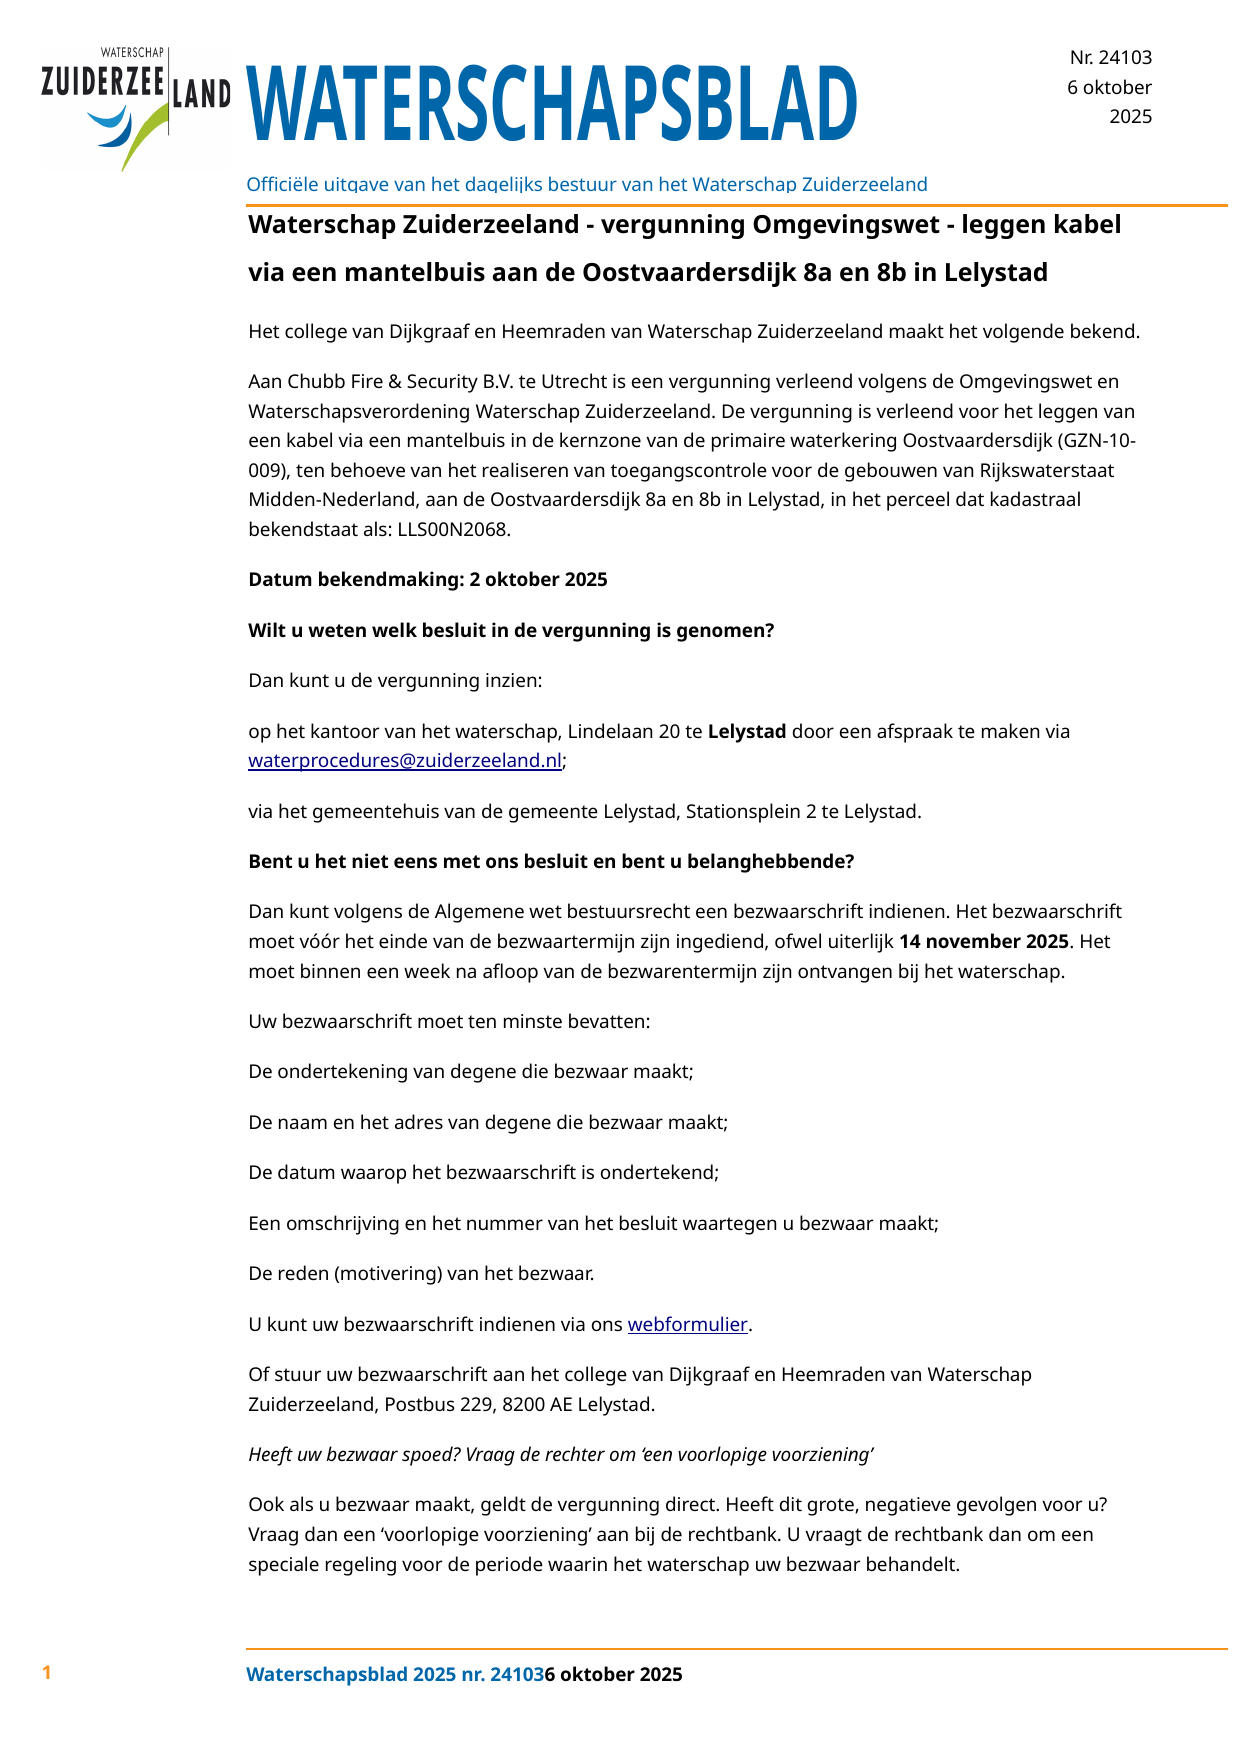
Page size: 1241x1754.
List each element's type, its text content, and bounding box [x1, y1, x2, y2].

text via het gemeentehuis van de gemeente Lelystad, Stationsplein 2 te Lelystad. [248, 798, 1152, 824]
text Aan Chubb Fire & Security B.V. te Utrecht is een vergunning verleend volgens de Omgevingswet en Waterschapsverordening Waterschap Zuiderzeeland. De vergunning is verleend voor het leggen van een kabel via een mantelbuis in de kernzone van de primaire waterkering Oostvaardersdijk (GZN-10-009), ten behoeve van het realiseren van toegangscontrole voor de gebouwen van Rijkswaterstaat Midden-Nederland, aan de Oostvaardersdijk 8a en 8b in Lelystad, in het perceel dat kadastraal bekendstaat als: LLS00N2068. [248, 368, 1152, 542]
text Een omschrijving en het nummer van het besluit waartegen u bezwaar maakt; [248, 1210, 1152, 1236]
text Heeft uw bezwaar spoed? Vraag de rechter om ‘een voorlopige voorziening’ [248, 1441, 1152, 1467]
text De datum waarop het bezwaarschrift is ondertekend; [248, 1159, 1152, 1185]
text U kunt uw bezwaarschrift indienen via ons webformulier. [248, 1311, 1152, 1337]
picture [41, 47, 231, 172]
text De naam en het adres van degene die bezwaar maakt; [248, 1109, 1152, 1135]
text Het college van Dijkgraaf en Heemraden van Waterschap Zuiderzeeland maakt het volgende bekend. [248, 318, 1152, 344]
text Uw bezwaarschrift moet ten minste bevatten: [248, 1008, 1152, 1034]
text op het kantoor van het waterschap, Lindelaan 20 te Lelystad door een afspraak te maken via waterprocedures@zuiderzeeland.nl; [248, 718, 1152, 773]
text Bent u het niet eens met ons besluit en bent u belanghebbende? [248, 848, 1152, 874]
text Waterschap Zuiderzeeland - vergunning Omgevingswet - leggen kabel via een mantelbuis aan de Oostvaardersdijk 8a en 8b in Lelystad [248, 207, 1152, 288]
text Wilt u weten welk besluit in de vergunning is genomen? [248, 617, 1152, 643]
text De reden (motivering) van het bezwaar. [248, 1260, 1152, 1286]
text Datum bekendmaking: 2 oktober 2025 [248, 567, 1152, 592]
text Of stuur uw bezwaarschrift aan het college van Dijkgraaf en Heemraden van Waterschap Zuiderzeeland, Postbus 229, 8200 AE Lelystad. [248, 1361, 1152, 1417]
text De ondertekening van degene die bezwaar maakt; [248, 1059, 1152, 1084]
text Dan kunt u de vergunning inzien: [248, 667, 1152, 693]
text Dan kunt volgens de Algemene wet bestuursrecht een bezwaarschrift indienen. Het bezwaarschrift moet vóór het einde van de bezwaartermijn zijn ingediend, ofwel uiterlijk 14 november 2025. Het moet binnen een week na afloop van de bezwarentermijn zijn ontvangen bij het waterschap. [248, 899, 1152, 984]
text Ook als u bezwaar maakt, geldt de vergunning direct. Heeft dit grote, negatieve gevolgen voor u? Vraag dan een ‘voorlopige voorziening’ aan bij de rechtbank. U vraagt de rechtbank dan om een speciale regeling voor de periode waarin het waterschap uw bezwaar behandelt. [248, 1492, 1152, 1577]
